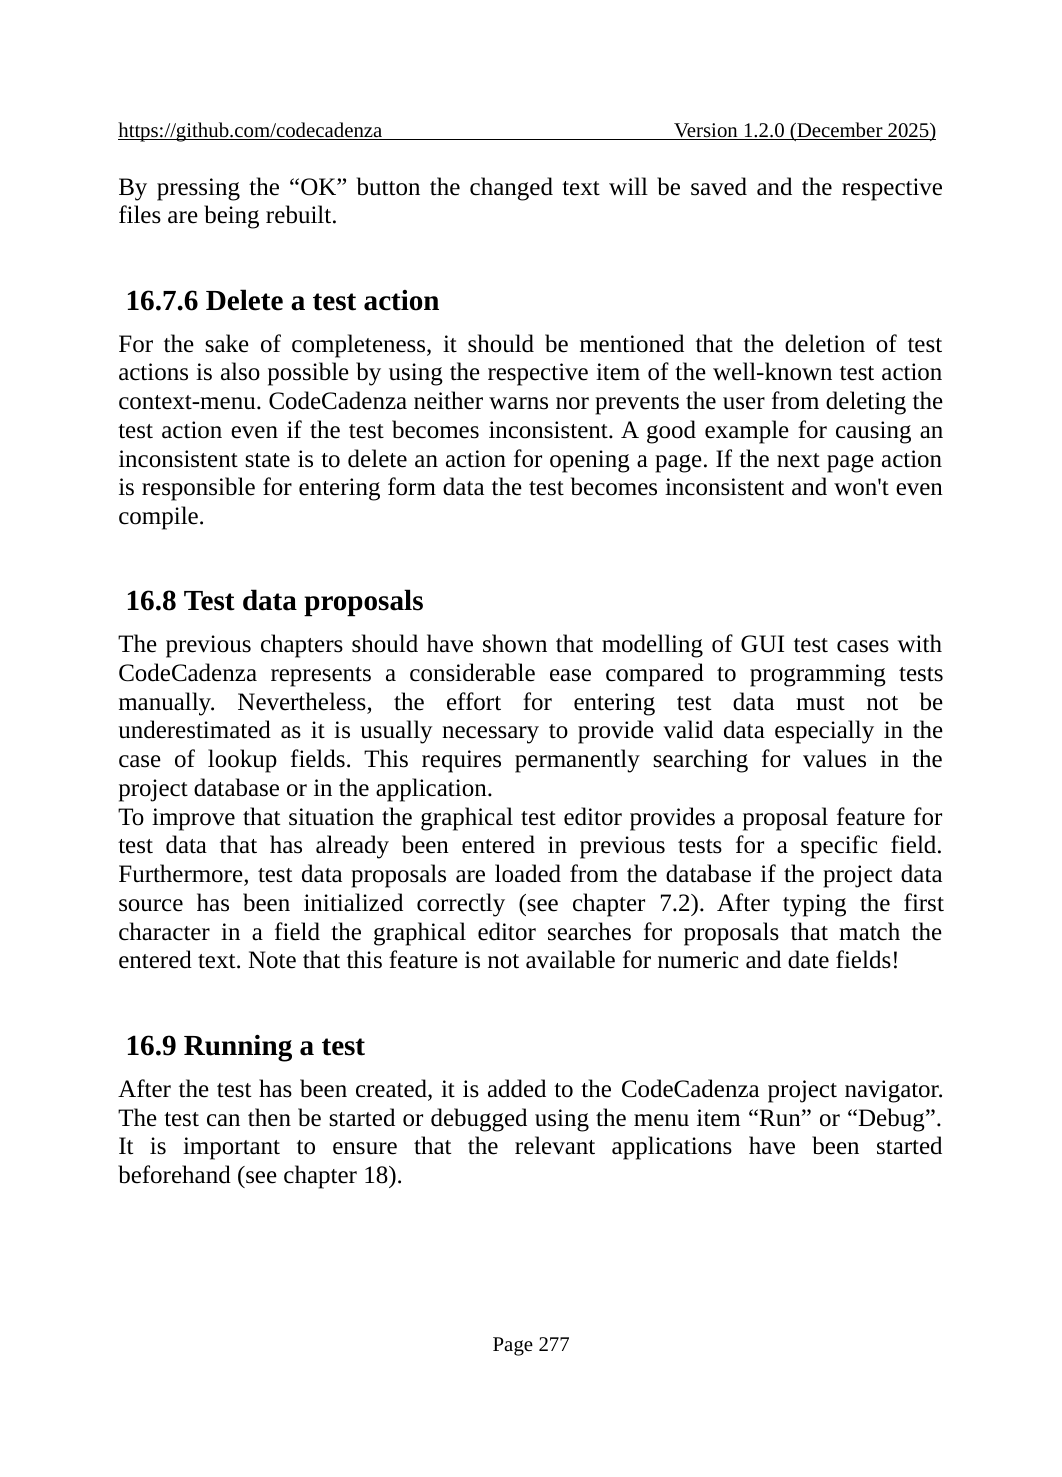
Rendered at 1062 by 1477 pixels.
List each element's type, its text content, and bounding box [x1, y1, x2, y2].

subtitle Running a test [118, 1028, 944, 1061]
text By pressing the “OK” button the changed text will be saved and the respective files are being rebuilt. [118, 172, 944, 229]
text The previous chapters should have shown that modelling of GUI test cases with CodeCadenza represents a considerable ease compared to programming tests manually. Nevertheless, the effort for entering test data must not be underestimated as it is usually necessary to provide valid data especially in the case of lookup fields. This requires permanently searching for values in the project database or in the application. [118, 629, 944, 802]
text For the sake of completeness, it should be mentioned that the deletion of test actions is also possible by using the respective item of the well-known test action context-menu. CodeCadenza neither warns nor prevents the user from deleting the test action even if the test becomes inconsistent. A good example for causing an inconsistent state is to delete an action for opening a page. If the next page action is responsible for entering form data the test becomes inconsistent and won't even compile. [118, 329, 944, 530]
text To improve that situation the graphical test editor provides a proposal feature for test data that has already been entered in previous tests for a specific field. Furthermore, test data proposals are loaded from the database if the project data source has been initialized correctly (see chapter 7.2). After typing the first character in a field the graphical editor searches for proposals that match the entered text. Note that this feature is not available for numeric and date fields! [118, 802, 944, 974]
subtitle Delete a test action [118, 283, 944, 316]
subtitle Test data proposals [118, 583, 944, 617]
text After the test has been created, it is added to the CodeCadenza project navigator. The test can then be started or debugged using the menu item “Run” or “Debug”. It is important to ensure that the relevant applications have been started beforehand (see chapter 18). [118, 1074, 944, 1189]
